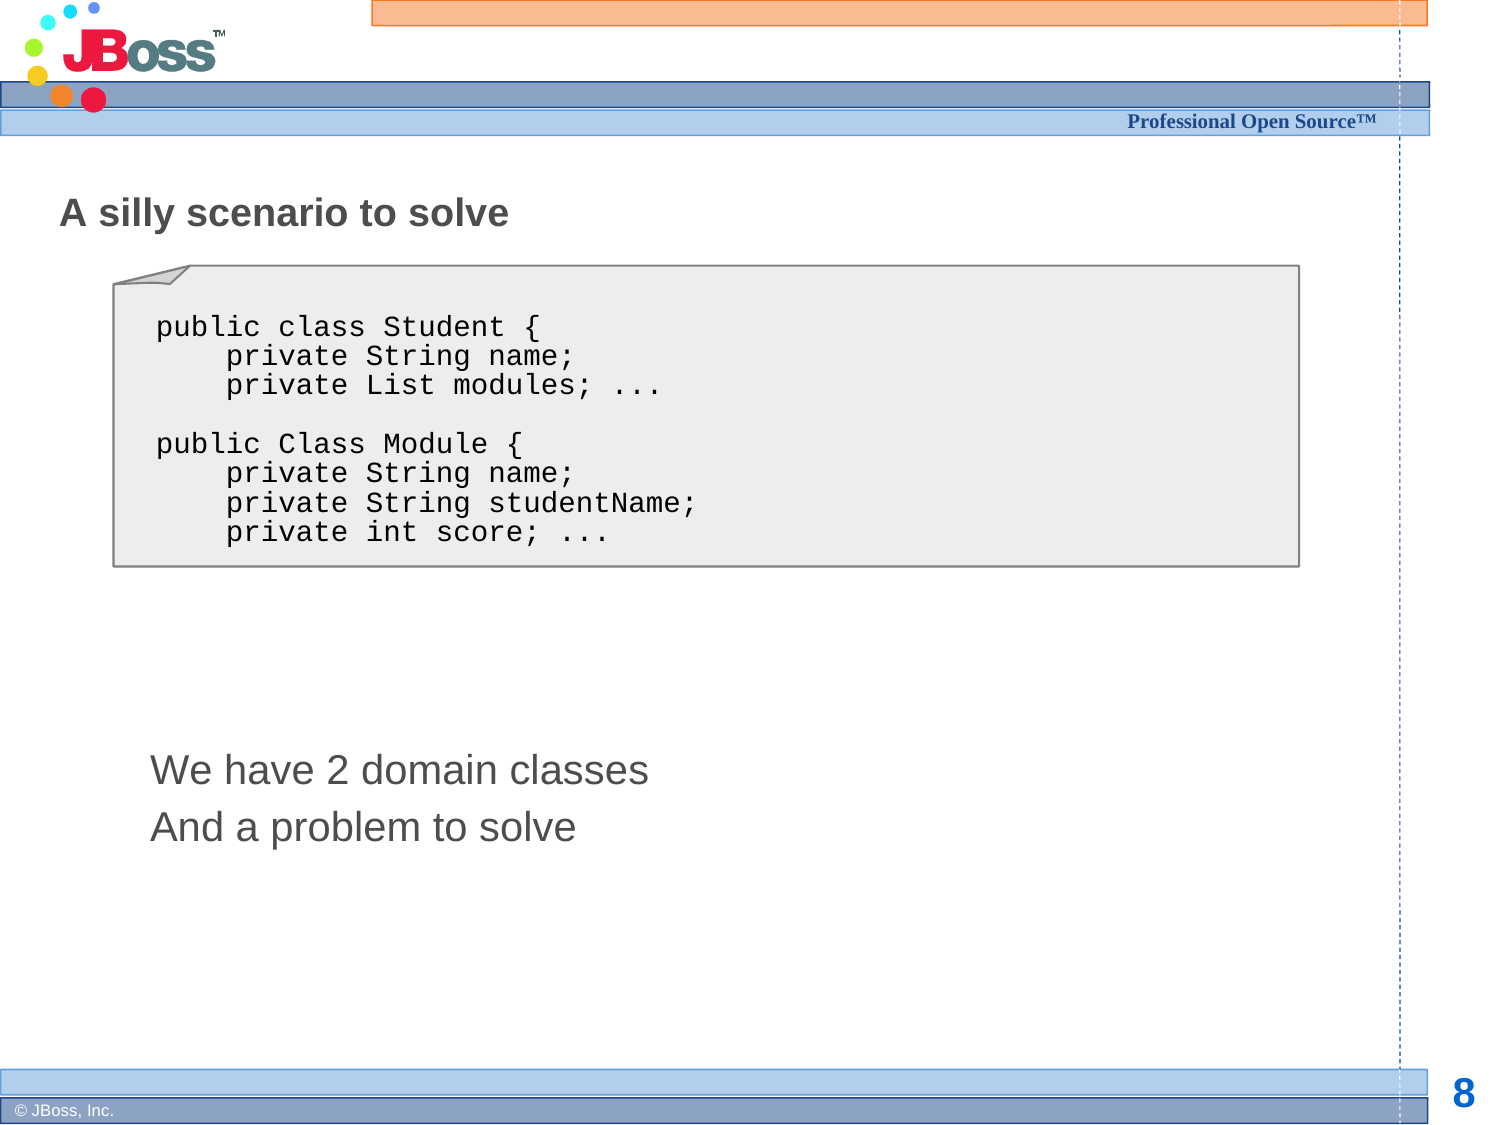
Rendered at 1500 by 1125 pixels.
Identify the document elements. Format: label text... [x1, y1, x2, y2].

text_box public class Student { private String name; private List modules; ... public Class Module { private String name; private String studentName; private int score; ... [141, 282, 1275, 556]
title A silly scenario to solve [59, 129, 1347, 296]
text_box [113, 265, 1300, 567]
subtitle We have 2 domain classes And a problem to solve [75, 590, 1425, 1006]
